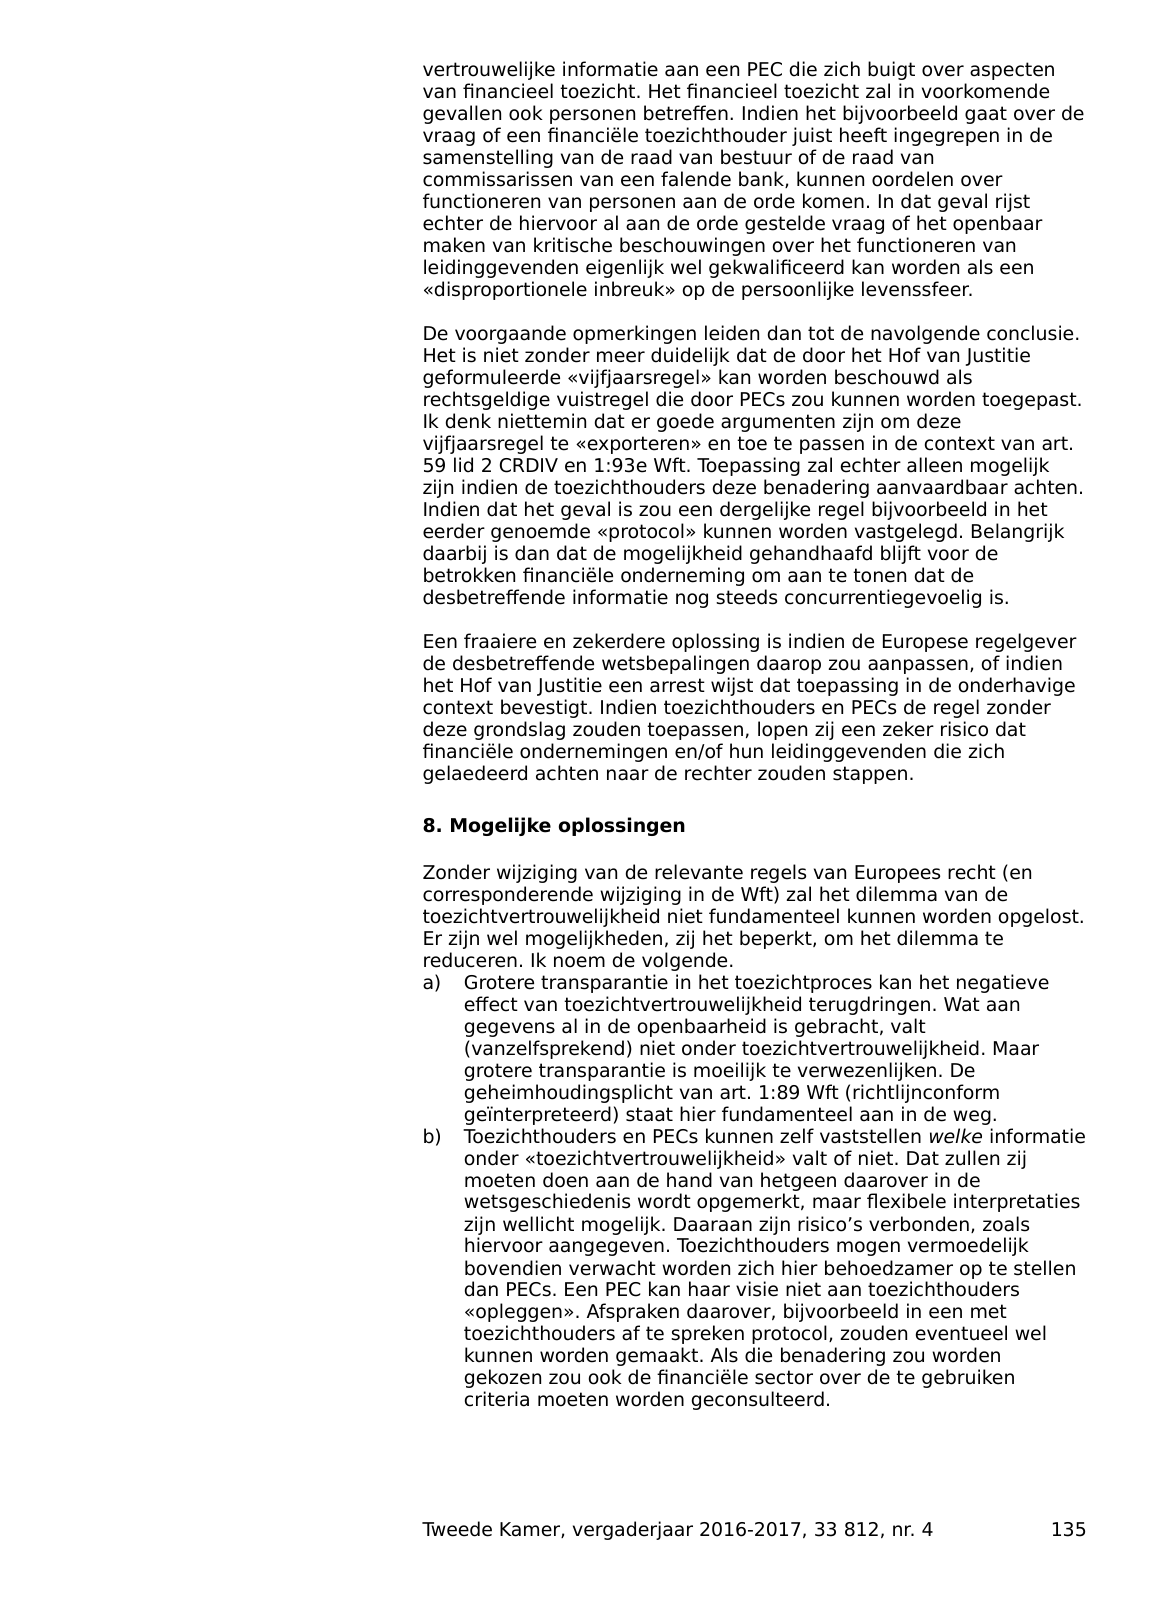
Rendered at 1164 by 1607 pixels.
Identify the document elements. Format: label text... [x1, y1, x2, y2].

text a) Grotere transparantie in het toezichtproces kan het negatieve effect van toezichtvertrouwelijkheid terugdringen. Wat aan gegevens al in de openbaarheid is gebracht, valt (vanzelfsprekend) niet onder toezichtvertrouwelijkheid. Maar grotere transparantie is moeilijk te verwezenlijken. De geheimhoudingsplicht van art. 1:89 Wft (richtlijnconform geïnterpreteerd) staat hier fundamenteel aan in de weg. [422, 972, 1087, 1126]
text Zonder wijziging van de relevante regels van Europees recht (en corresponderende wijziging in de Wft) zal het dilemma van de toezichtvertrouwelijkheid niet fundamenteel kunnen worden opgelost. Er zijn wel mogelijkheden, zij het beperkt, om het dilemma te reduceren. Ik noem de volgende. [422, 862, 1087, 972]
text De voorgaande opmerkingen leiden dan tot de navolgende conclusie. Het is niet zonder meer duidelijk dat de door het Hof van Justitie geformuleerde «vijfjaarsregel» kan worden beschouwd als rechtsgeldige vuistregel die door PECs zou kunnen worden toegepast. Ik denk niettemin dat er goede argumenten zijn om deze vijfjaarsregel te «exporteren» en toe te passen in de context van art. 59 lid 2 CRDIV en 1:93e Wft. Toepassing zal echter alleen mogelijk zijn indien de toezichthouders deze benadering aanvaardbaar achten. Indien dat het geval is zou een dergelijke regel bijvoorbeeld in het eerder genoemde «protocol» kunnen worden vastgelegd. Belangrijk daarbij is dan dat de mogelijkheid gehandhaafd blijft voor de betrokken financiële onderneming om aan te tonen dat de desbetreffende informatie nog steeds concurrentiegevoelig is. [422, 323, 1087, 609]
text Een fraaiere en zekerdere oplossing is indien de Europese regelgever de desbetreffende wetsbepalingen daarop zou aanpassen, of indien het Hof van Justitie een arrest wijst dat toepassing in de onderhavige context bevestigt. Indien toezichthouders en PECs de regel zonder deze grondslag zouden toepassen, lopen zij een zeker risico dat financiële ondernemingen en/of hun leidinggevenden die zich gelaedeerd achten naar de rechter zouden stappen. [422, 631, 1087, 785]
text vertrouwelijke informatie aan een PEC die zich buigt over aspecten van financieel toezicht. Het financieel toezicht zal in voorkomende gevallen ook personen betreffen. Indien het bijvoorbeeld gaat over de vraag of een financiële toezichthouder juist heeft ingegrepen in de samenstelling van de raad van bestuur of de raad van commissarissen van een falende bank, kunnen oordelen over functioneren van personen aan de orde komen. In dat geval rijst echter de hiervoor al aan de orde gestelde vraag of het openbaar maken van kritische beschouwingen over het functioneren van leidinggevenden eigenlijk wel gekwalificeerd kan worden als een «disproportionele inbreuk» op de persoonlijke levenssfeer. [422, 59, 1087, 301]
text b) Toezichthouders en PECs kunnen zelf vaststellen welke informatie onder «toezichtvertrouwelijkheid» valt of niet. Dat zullen zij moeten doen aan de hand van hetgeen daarover in de wetsgeschiedenis wordt opgemerkt, maar flexibele interpretaties zijn wellicht mogelijk. Daaraan zijn risico’s verbonden, zoals hiervoor aangegeven. Toezichthouders mogen vermoedelijk bovendien verwacht worden zich hier behoedzamer op te stellen dan PECs. Een PEC kan haar visie niet aan toezichthouders «opleggen». Afspraken daarover, bijvoorbeeld in een met toezichthouders af te spreken protocol, zouden eventueel wel kunnen worden gemaakt. Als die benadering zou worden gekozen zou ook de financiële sector over de te gebruiken criteria moeten worden geconsulteerd. [422, 1126, 1087, 1411]
subtitle 8. Mogelijke oplossingen [422, 815, 1087, 837]
